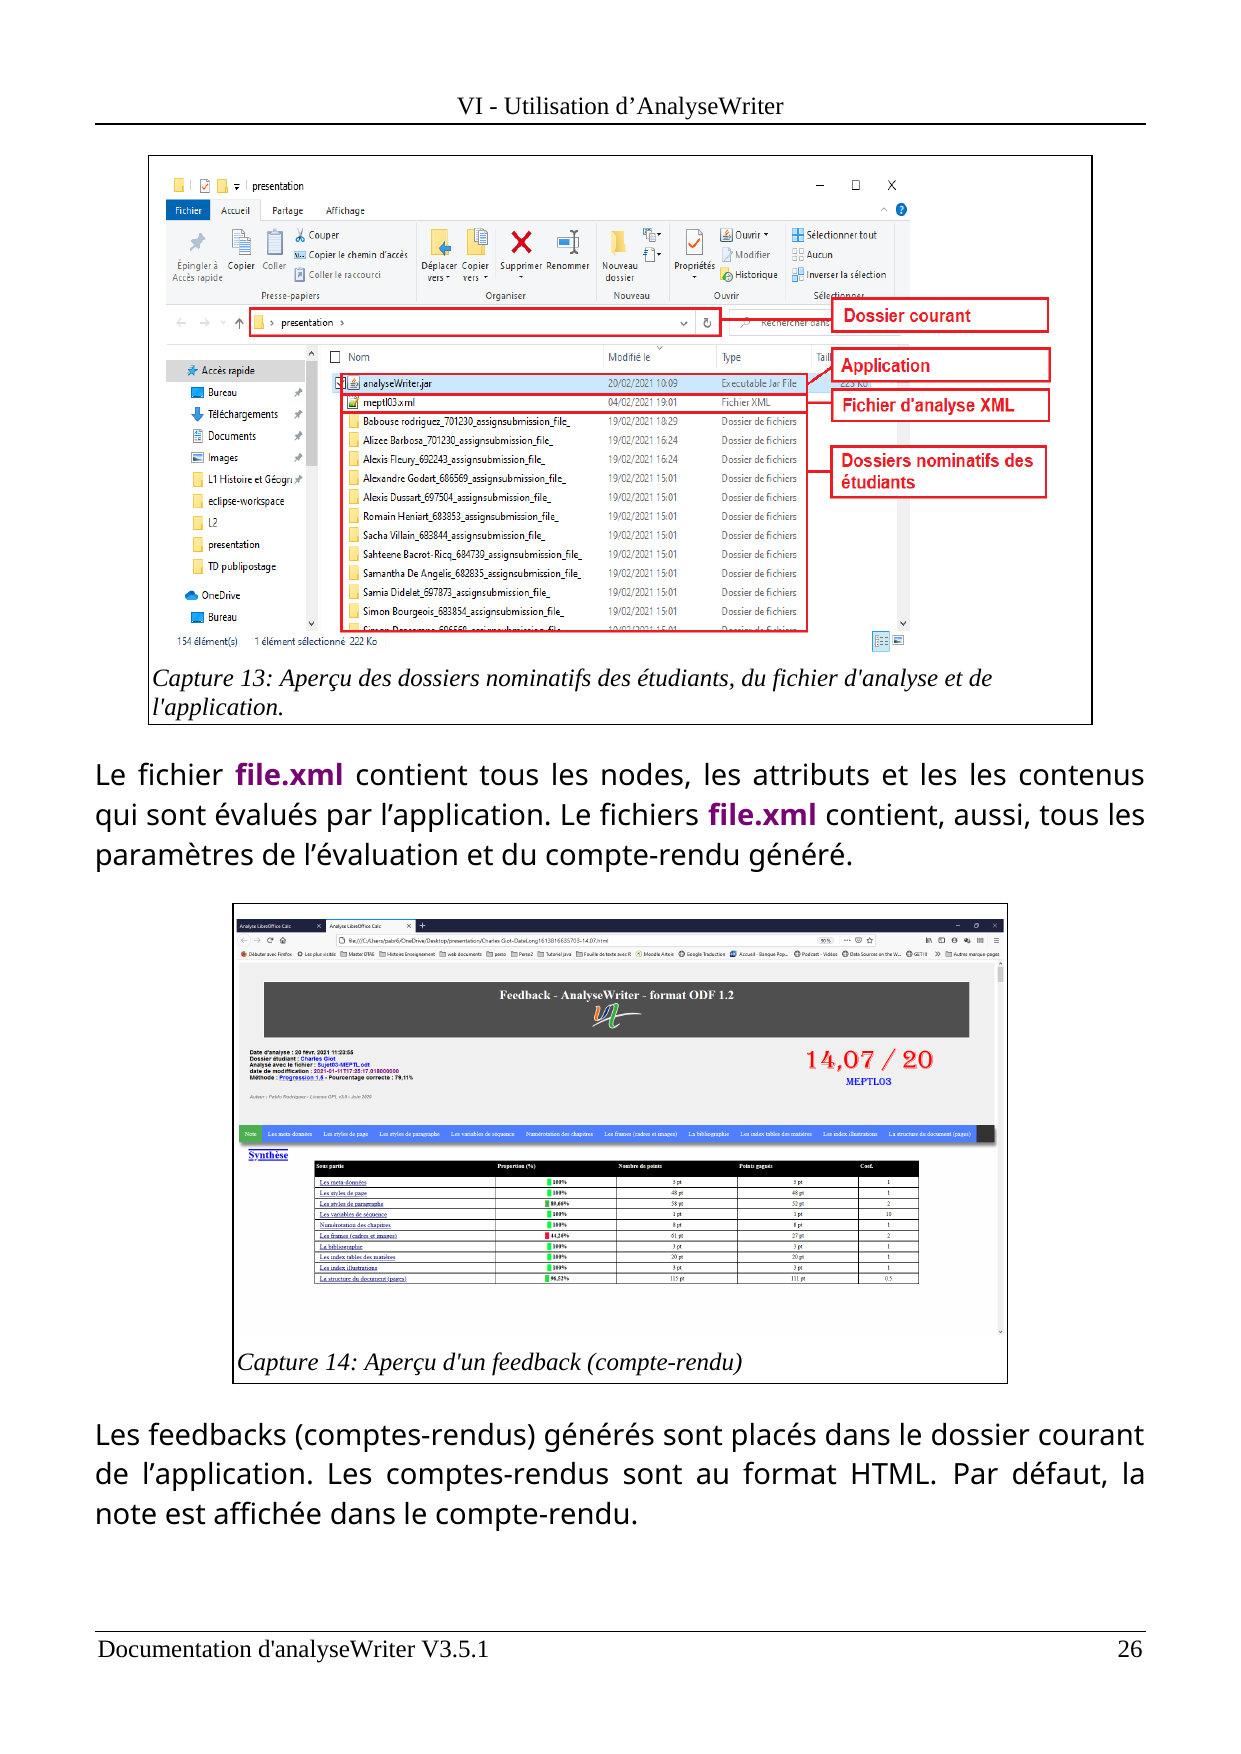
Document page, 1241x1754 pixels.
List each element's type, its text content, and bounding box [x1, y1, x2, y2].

text [149, 156, 1091, 724]
text Capture 14: Aperçu d'un feedback (compte-rendu) [237, 1335, 1004, 1375]
text Les feedbacks (comptes-rendus) générés sont placés dans le dossier courant de l’application. Les comptes-rendus sont au format HTML. Par défaut, la note est affichée dans le compte-rendu. [94, 886, 1146, 1533]
picture [236, 919, 1004, 1335]
picture [166, 171, 1075, 652]
text Capture 13: Aperçu des dossiers nominatifs des étudiants, du fichier d'analyse et de l'application. [152, 652, 1088, 721]
text Le fichier file.xml contient tous les nodes, les attributs et les les contenus qui sont évalués par l’application. Le fichiers file.xml contient, aussi, tous les paramètres de l’évaluation et du compte-rendu généré. [94, 155, 1146, 874]
